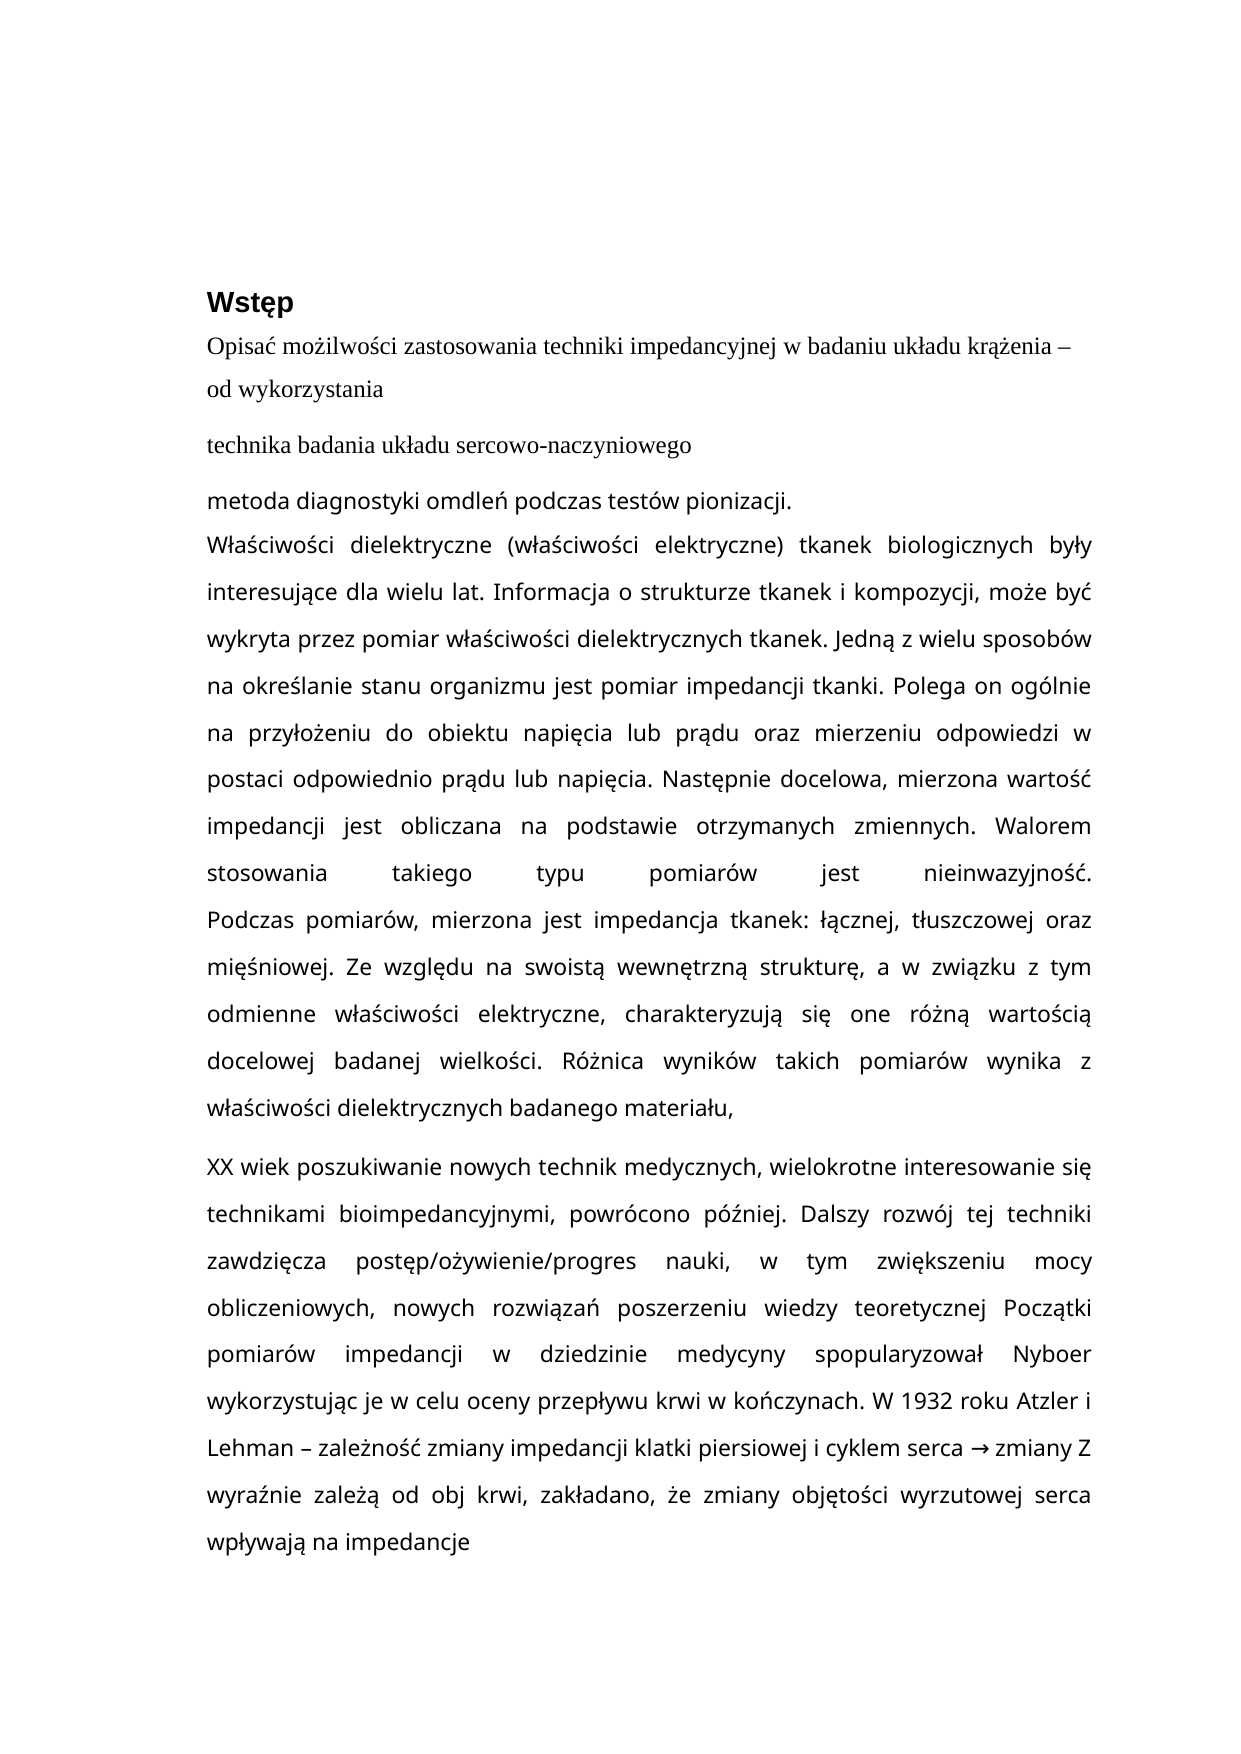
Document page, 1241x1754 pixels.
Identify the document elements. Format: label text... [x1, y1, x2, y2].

text XX wiek poszukiwanie nowych technik medycznych, wielokrotne interesowanie się technikami bioimpedancyjnymi, powrócono później. Dalszy rozwój tej techniki zawdzięcza postęp/ożywienie/progres nauki, w tym zwiększeniu mocy obliczeniowych, nowych rozwiązań poszerzeniu wiedzy teoretycznej Początki pomiarów impedancji w dziedzinie medycyny spopularyzował Nyboer wykorzystując je w celu oceny przepływu krwi w kończynach. W 1932 roku Atzler i Lehman – zależność zmiany impedancji klatki piersiowej i cyklem serca → zmiany Z wyraźnie zależą od obj krwi, zakładano, że zmiany objętości wyrzutowej serca wpływają na impedancje [207, 1151, 1093, 1557]
text metoda diagnostyki omdleń podczas testów pionizacji. [207, 485, 1093, 517]
text Właściwości dielektryczne (właściwości elektryczne) tkanek biologicznych były interesujące dla wielu lat. Informacja o strukturze tkanek i kompozycji, może być wykryta przez pomiar właściwości dielektrycznych tkanek. Jedną z wielu sposobów na określanie stanu organizmu jest pomiar impedancji tkanki. Polega on ogólnie na przyłożeniu do obiektu napięcia lub prądu oraz mierzeniu odpowiedzi w postaci odpowiednio prądu lub napięcia. Następnie docelowa, mierzona wartość impedancji jest obliczana na podstawie otrzymanych zmiennych. Walorem stosowania takiego typu pomiarów jest nieinwazyjność. Podczas pomiarów, mierzona jest impedancja tkanek: łącznej, tłuszczowej oraz mięśniowej. Ze względu na swoistą wewnętrzną strukturę, a w związku z tym odmienne właściwości elektryczne, charakteryzują się one różną wartością docelowej badanej wielkości. Różnica wyników takich pomiarów wynika z właściwości dielektrycznych badanego materiału, [207, 529, 1093, 1123]
text Opisać możilwości zastosowania techniki impedancyjnej w badaniu układu krążenia – od wykorzystania [207, 331, 1093, 403]
subtitle Wstęp [207, 285, 1093, 318]
text technika badania układu sercowo-naczyniowego [207, 430, 1093, 458]
